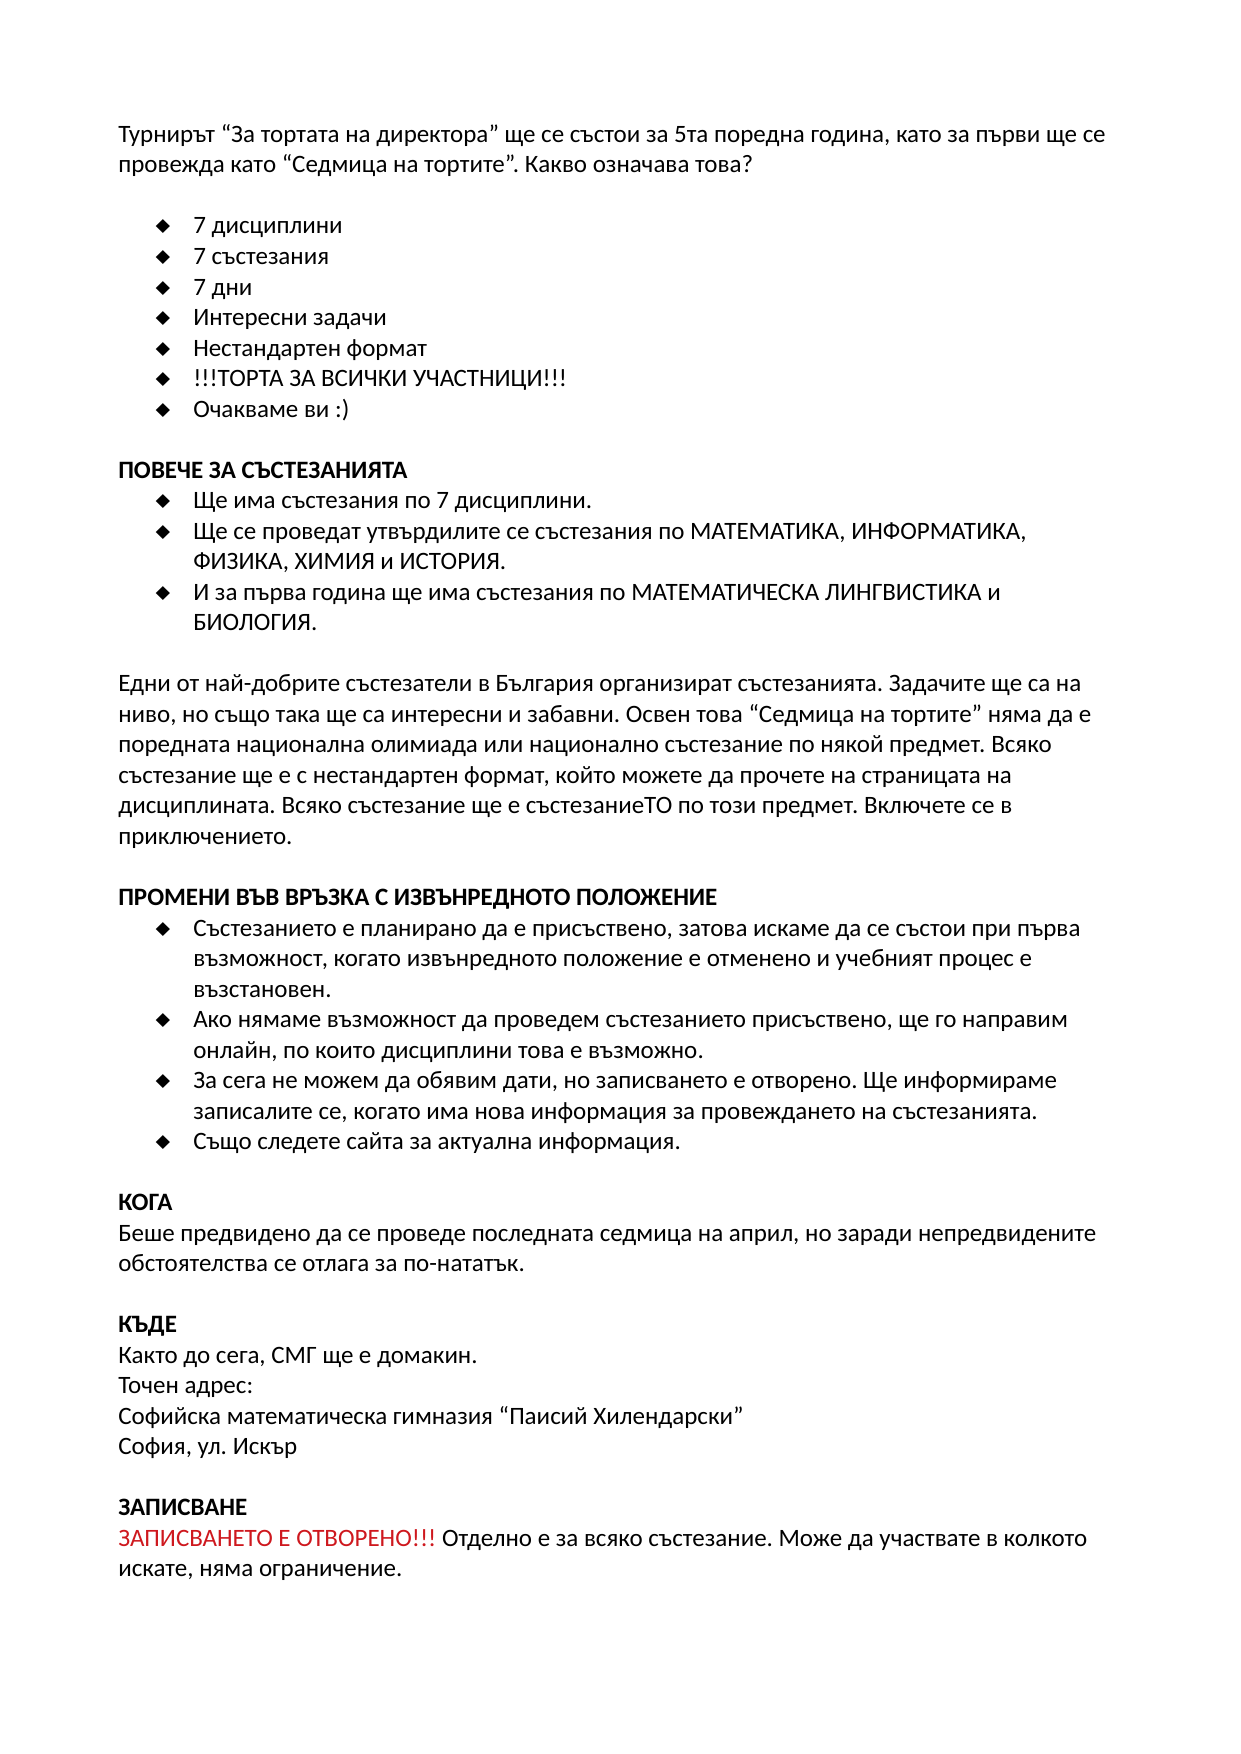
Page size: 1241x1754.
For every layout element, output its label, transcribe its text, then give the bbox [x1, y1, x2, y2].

list 7 състезания [156, 240, 1122, 271]
list !!!ТОРТА ЗА ВСИЧКИ УЧАСТНИЦИ!!! [156, 362, 1122, 393]
text КОГА [118, 1186, 1122, 1217]
list Нестандартен формат [156, 332, 1122, 362]
list Ще има състезания по 7 дисциплини. [156, 484, 1122, 515]
text Турнирът “За тортата на директора” ще се състои за 5та поредна година, като за първи ще се провежда като “Седмица на тортите”. Какво означава това? [118, 118, 1122, 179]
text ПРОМЕНИ ВЪВ ВРЪЗКА С ИЗВЪНРЕДНОТО ПОЛОЖЕНИЕ [118, 881, 1122, 912]
text ЗАПИСВАНЕ [118, 1492, 1122, 1522]
list И за първа година ще има състезания по МАТЕМАТИЧЕСКА ЛИНГВИСТИКА и БИОЛОГИЯ. [156, 576, 1122, 637]
list Очакваме ви :) [156, 393, 1122, 423]
text Беше предвидено да се проведе последната седмица на април, но заради непредвидените обстоятелства се отлага за по-нататък. [118, 1217, 1122, 1278]
list 7 дисциплини [156, 210, 1122, 240]
text Точен адрес: [118, 1369, 1122, 1400]
list Състезанието е планирано да е присъствено, затова искаме да се състои при първа възможност, когато извънредното положение е отменено и учебният процес е възстановен. [156, 912, 1122, 1003]
text Едни от най-добрите състезатели в България организират състезанията. Задачите ще са на ниво, но също така ще са интересни и забавни. Освен това “Седмица на тортите” няма да е поредната национална олимиада или национално състезание по някой предмет. Всяко състезание ще е с нестандартен формат, който можете да прочете на страницата на дисциплината. Всяко състезание ще е състезаниеТО по този предмет. Включете се в приключението. [118, 667, 1122, 851]
list Ще се проведат утвърдилите се състезания по МАТЕМАТИКА, ИНФОРМАТИКА, ФИЗИКА, ХИМИЯ и ИСТОРИЯ. [156, 515, 1122, 576]
text ПОВЕЧЕ ЗА СЪСТЕЗАНИЯТА [118, 454, 1122, 484]
list Също следете сайта за актуална информация. [156, 1125, 1122, 1156]
list За сега не можем да обявим дати, но записването е отворено. Ще информираме записалите се, когато има нова информация за провеждането на състезанията. [156, 1064, 1122, 1125]
list Ако нямаме възможност да проведем състезанието присъствено, ще го направим онлайн, по които дисциплини това е възможно. [156, 1003, 1122, 1064]
text Както до сега, СМГ ще е домакин. [118, 1339, 1122, 1369]
text ЗАПИСВАНЕТО Е ОТВОРЕНО!!! Отделно е за всяко състезание. Може да участвате в колкото искате, няма ограничение. [118, 1522, 1122, 1583]
list Интересни задачи [156, 301, 1122, 332]
list 7 дни [156, 271, 1122, 301]
text Софийска математическа гимназия “Паисий Хилендарски” [118, 1400, 1122, 1431]
text София, ул. Искър [118, 1431, 1122, 1461]
text КЪДЕ [118, 1308, 1122, 1339]
